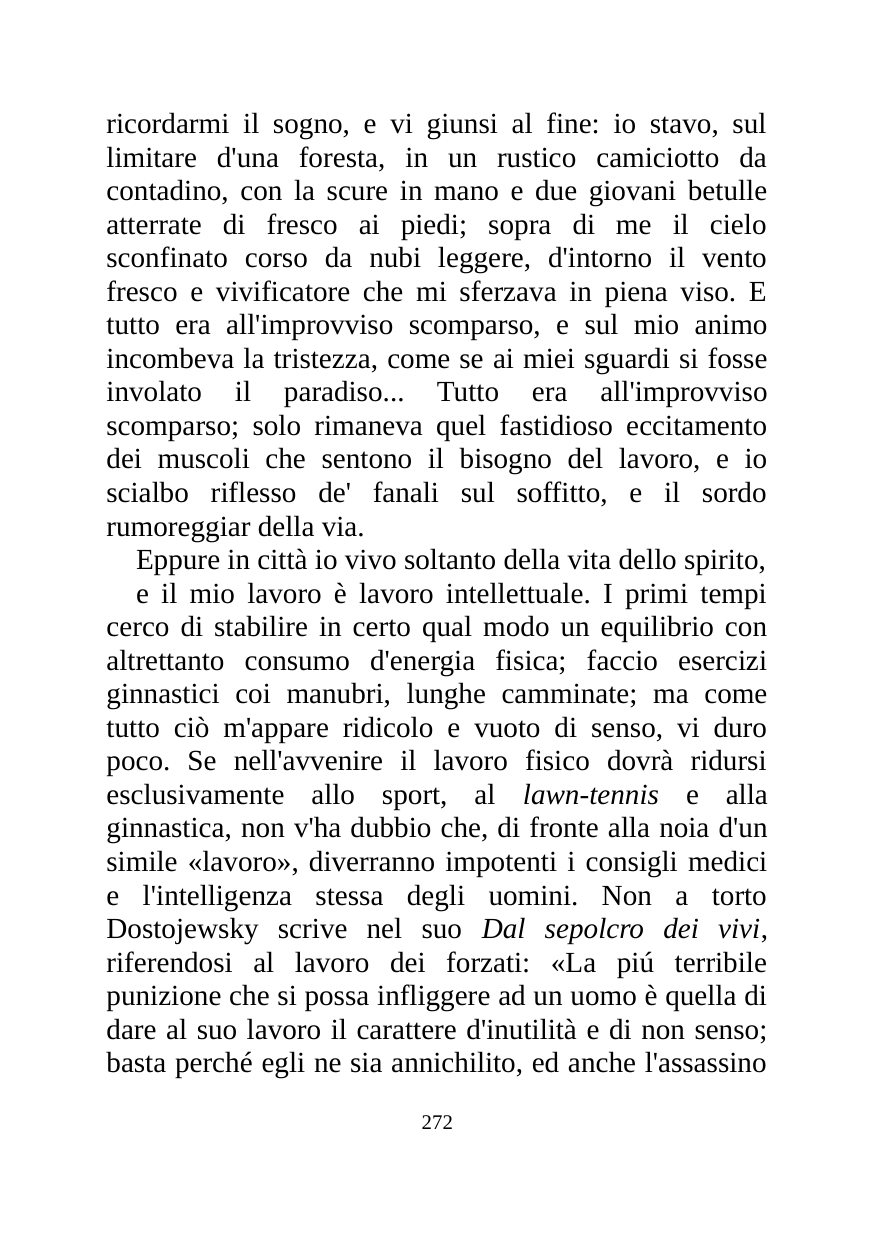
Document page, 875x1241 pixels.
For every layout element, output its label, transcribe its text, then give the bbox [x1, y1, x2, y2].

text e il mio lavoro è lavoro intellettuale. I primi tempi cerco di stabilire in certo qual modo un equilibrio con altrettanto consumo d'energia fisica; faccio esercizi ginnastici coi manubri, lunghe camminate; ma come tutto ciò m'appare ridicolo e vuoto di senso, vi duro poco. Se nell'avvenire il lavoro fisico dovrà ridursi esclusivamente allo sport, al lawn-tennis e alla ginnastica, non v'ha dubbio che, di fronte alla noia d'un simile «lavoro», diverranno impotenti i consigli medici e l'intelligenza stessa degli uomini. Non a torto Dostojewsky scrive nel suo Dal sepolcro dei vivi, riferendosi al lavoro dei forzati: «La piú terribile punizione che si possa infliggere ad un uomo è quella di dare al suo lavoro il carattere d'inutilità e di non senso; basta perché egli ne sia annichilito, ed anche l'assassino [106, 576, 768, 1079]
text ricordarmi il sogno, e vi giunsi al fine: io stavo, sul limitare d'una foresta, in un rustico camiciotto da contadino, con la scure in mano e due giovani betulle atterrate di fresco ai piedi; sopra di me il cielo sconfinato corso da nubi leggere, d'intorno il vento fresco e vivificatore che mi sferzava in piena viso. E tutto era all'improvviso scomparso, e sul mio animo incombeva la tristezza, come se ai miei sguardi si fosse involato il paradiso... Tutto era all'improvviso scomparso; solo rimaneva quel fastidioso eccitamento dei muscoli che sentono il bisogno del lavoro, e io scialbo riflesso de' fanali sul soffitto, e il sordo rumoreggiar della via. [106, 106, 768, 542]
text Eppure in città io vivo soltanto della vita dello spirito, [106, 542, 768, 576]
